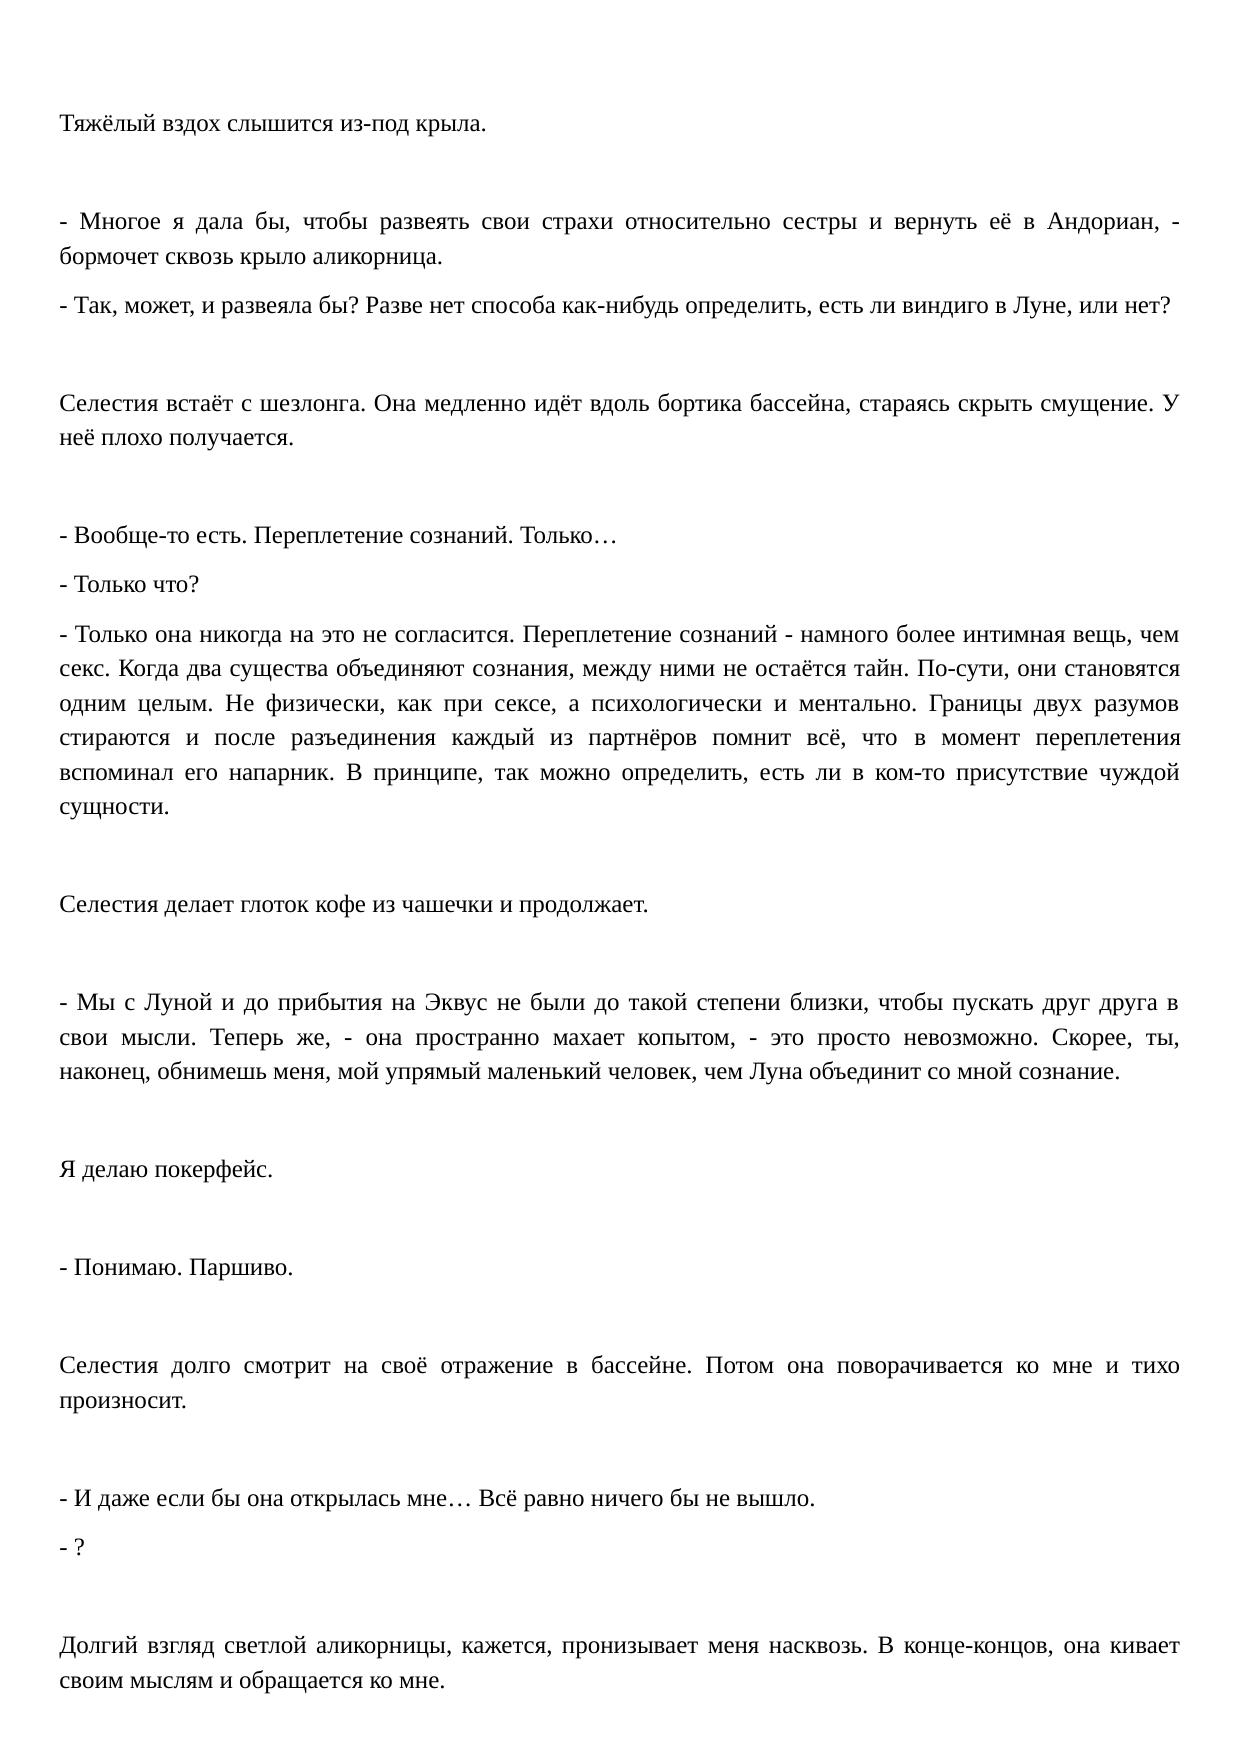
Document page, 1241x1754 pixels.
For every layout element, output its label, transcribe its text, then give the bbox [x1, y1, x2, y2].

text Долгий взгляд светлой аликорницы, кажется, пронизывает меня насквозь. В конце-концов, она кивает своим мыслям и обращается ко мне. [59, 1630, 1181, 1694]
text - Мы с Луной и до прибытия на Эквус не были до такой степени близки, чтобы пускать друг друга в свои мысли. Теперь же, - она пространно махает копытом, - это просто невозможно. Скорее, ты, наконец, обнимешь меня, мой упрямый маленький человек, чем Луна объединит со мной сознание. [59, 987, 1181, 1085]
text Я делаю покерфейс. [59, 1154, 1181, 1183]
text - Многое я дала бы, чтобы развеять свои страхи относительно сестры и вернуть её в Андориан, - бормочет сквозь крыло аликорница. [59, 206, 1181, 269]
text - Только она никогда на это не согласится. Переплетение сознаний - намного более интимная вещь, чем секс. Когда два существа объединяют сознания, между ними не остаётся тайн. По-сути, они становятся одним целым. Не физически, как при сексе, а психологически и ментально. Границы двух разумов стираются и после разъединения каждый из партнёров помнит всё, что в момент переплетения вспоминал его напарник. В принципе, так можно определить, есть ли в ком-то присутствие чуждой сущности. [59, 619, 1181, 820]
text Селестия встаёт с шезлонга. Она медленно идёт вдоль бортика бассейна, стараясь скрыть смущение. У неё плохо получается. [59, 388, 1181, 451]
text - Только что? [59, 569, 1181, 598]
text Селестия делает глоток кофе из чашечки и продолжает. [59, 889, 1181, 918]
text - ? [59, 1532, 1181, 1561]
text - Вообще-то есть. Переплетение сознаний. Только… [59, 521, 1181, 549]
text Селестия долго смотрит на своё отражение в бассейне. Потом она поворачивается ко мне и тихо произносит. [59, 1351, 1181, 1414]
text - И даже если бы она открылась мне… Всё равно ничего бы не вышло. [59, 1483, 1181, 1512]
text - Так, может, и развеяла бы? Разве нет способа как-нибудь определить, есть ли виндиго в Луне, или нет? [59, 290, 1181, 318]
text Тяжёлый вздох слышится из-под крыла. [59, 108, 1181, 137]
text - Понимаю. Паршиво. [59, 1252, 1181, 1281]
